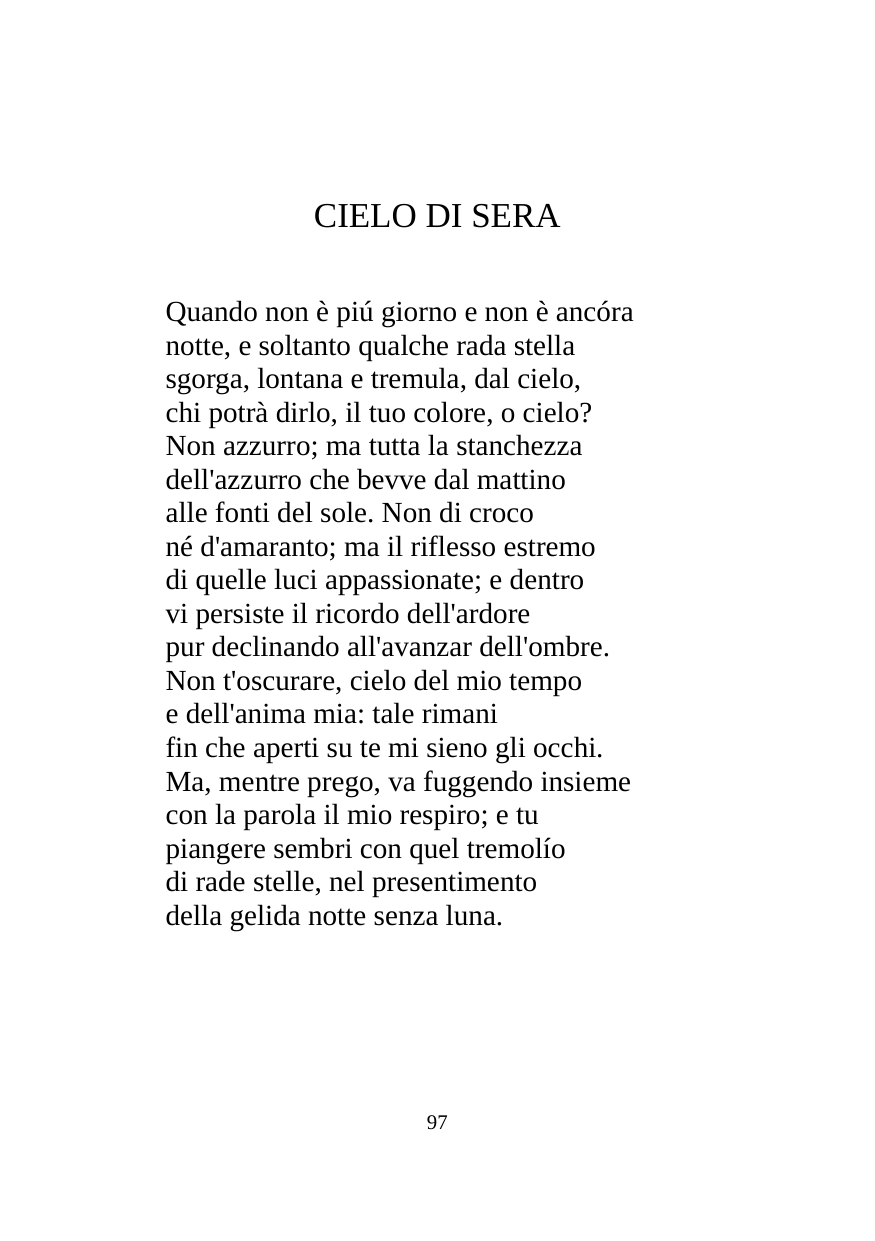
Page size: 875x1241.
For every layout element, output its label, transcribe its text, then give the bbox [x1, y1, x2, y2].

text Quando non è piú giorno e non è ancóra notte, e soltanto qualche rada stella sgorga, lontana e tremula, dal cielo, chi potrà dirlo, il tuo colore, o cielo? Non azzurro; ma tutta la stanchezza dell'azzurro che bevve dal mattino alle fonti del sole. Non di croco né d'amaranto; ma il riflesso estremo di quelle luci appassionate; e dentro vi persiste il ricordo dell'ardore pur declinando all'avanzar dell'ombre. Non t'oscurare, cielo del mio tempo e dell'anima mia: tale rimani fin che aperti su te mi sieno gli occhi. Ma, mentre prego, va fuggendo insieme con la parola il mio respiro; e tu piangere sembri con quel tremolío di rade stelle, nel presentimento della gelida notte senza luna. [165, 294, 768, 931]
subtitle CIELO DI SERA [106, 195, 768, 235]
